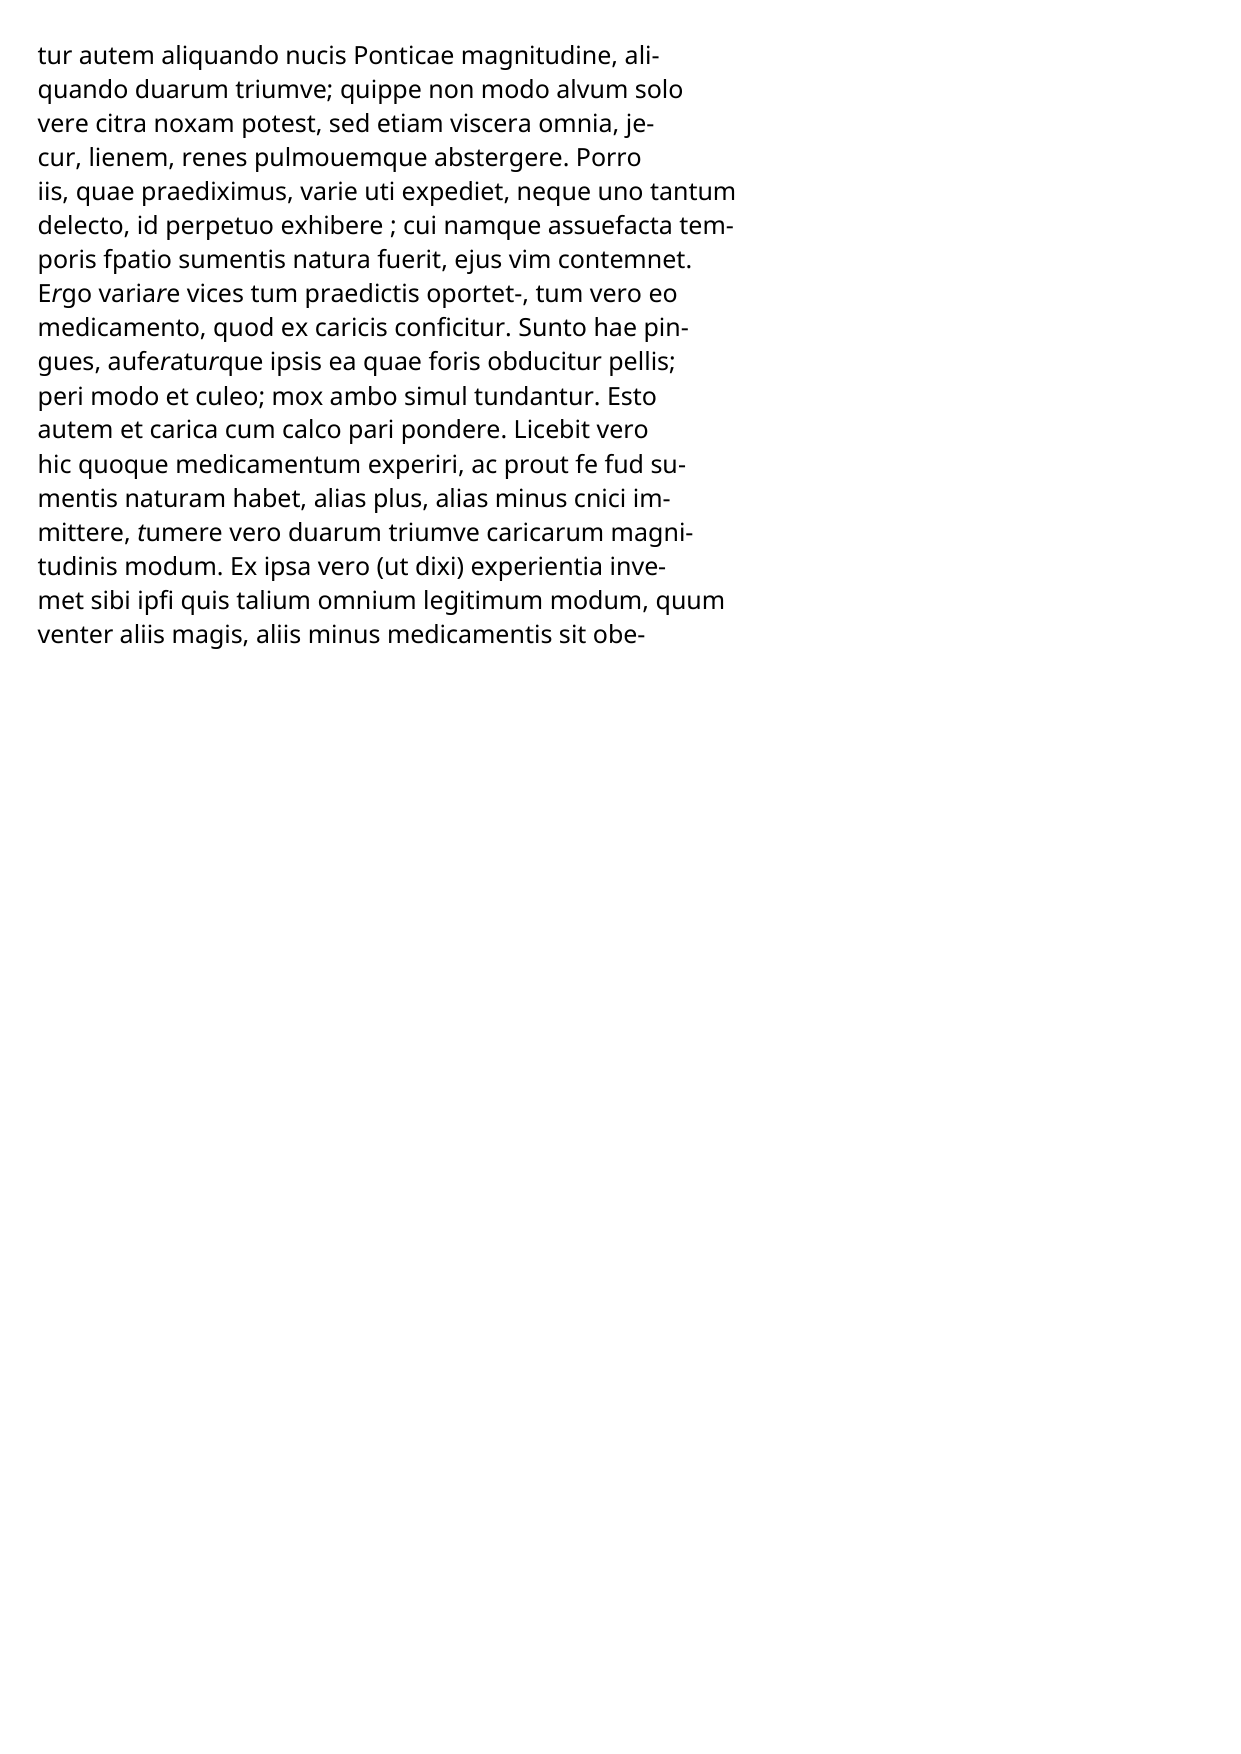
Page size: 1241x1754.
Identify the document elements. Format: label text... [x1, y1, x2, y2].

text tur autem aliquando nucis Ponticae magnitudine, ali- quando duarum triumve; quippe non modo alvum solo vere citra noxam potest, sed etiam viscera omnia, je- cur, lienem, renes pulmouemque abstergere. Porro iis, quae praediximus, varie uti expediet, neque uno tantum delecto, id perpetuo exhibere ; cui namque assuefacta tem- poris fpatio sumentis natura fuerit, ejus vim contemnet. Ergo variare vices tum praedictis oportet-, tum vero eo medicamento, quod ex caricis conficitur. Sunto hae pin- gues, auferaturque ipsis ea quae foris obducitur pellis; peri modo et culeo; mox ambo simul tundantur. Esto autem et carica cum calco pari pondere. Licebit vero hic quoque medicamentum experiri, ac prout fe fud su- mentis naturam habet, alias plus, alias minus cnici im- mittere, tumere vero duarum triumve caricarum magni- tudinis modum. Ex ipsa vero (ut dixi) experientia inve- met sibi ipfi quis talium omnium legitimum modum, quum venter aliis magis, aliis minus medicamentis sit obe- [37, 37, 1203, 651]
